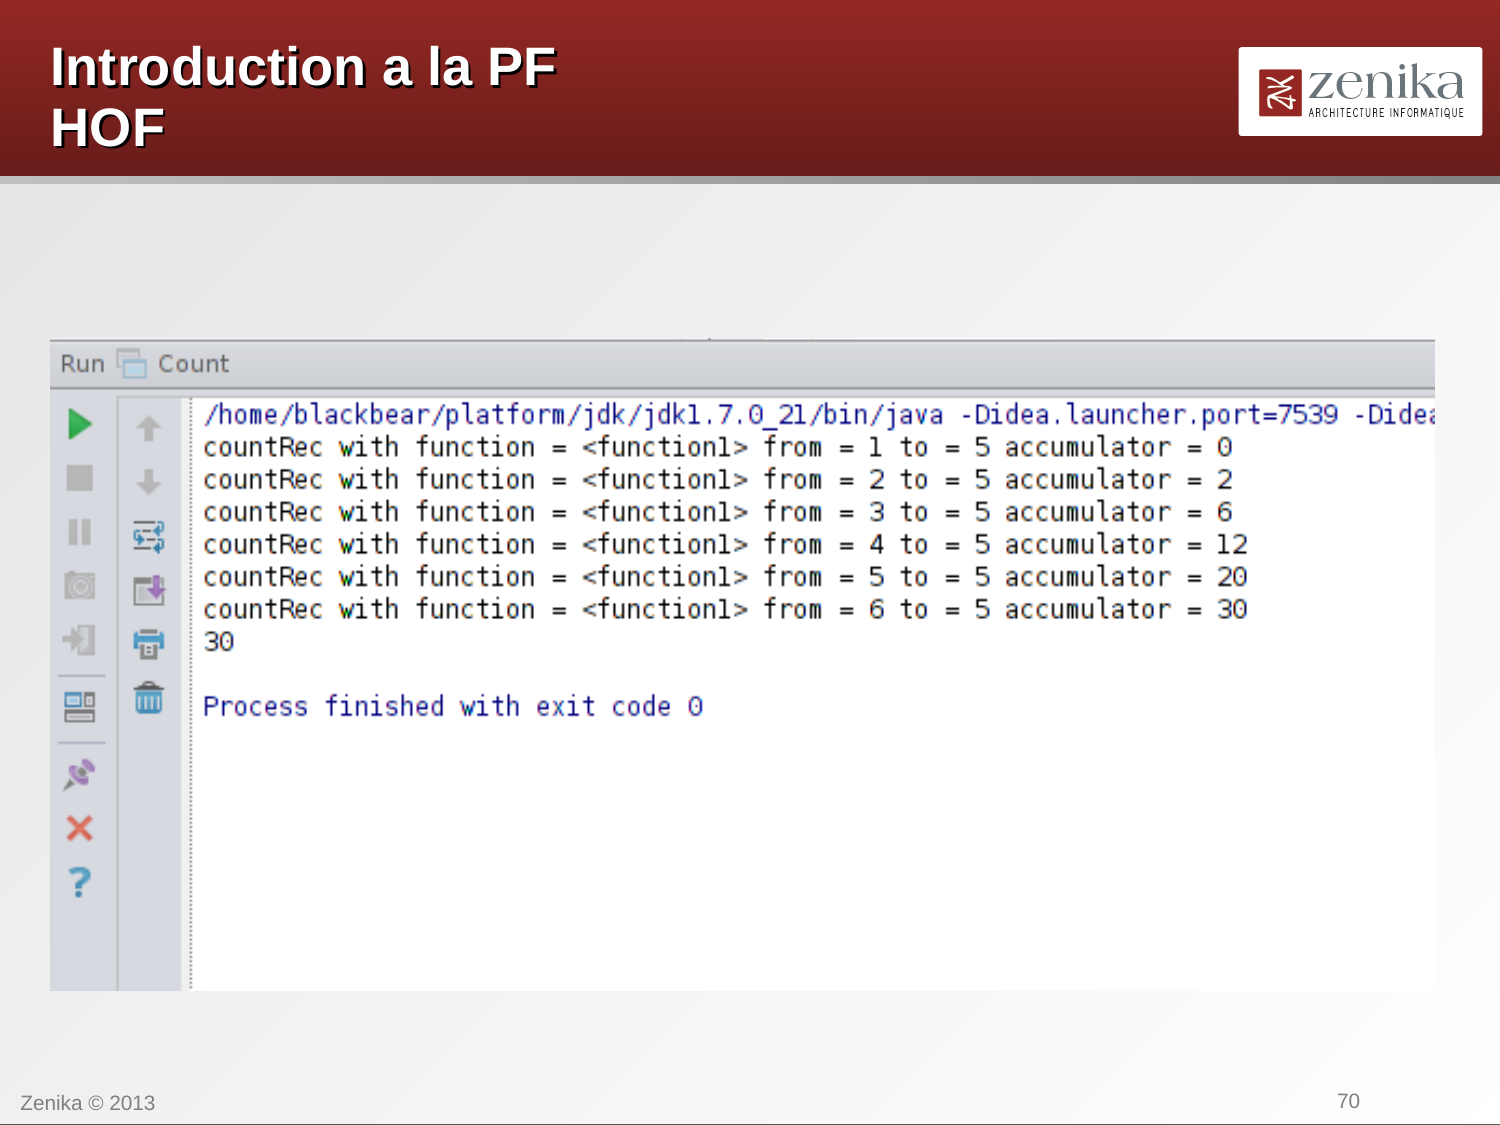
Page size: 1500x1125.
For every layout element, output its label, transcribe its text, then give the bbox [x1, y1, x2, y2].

picture [50, 338, 1435, 991]
title Introduction a la PF HOF [50, 15, 1206, 180]
picture [1257, 58, 1464, 125]
